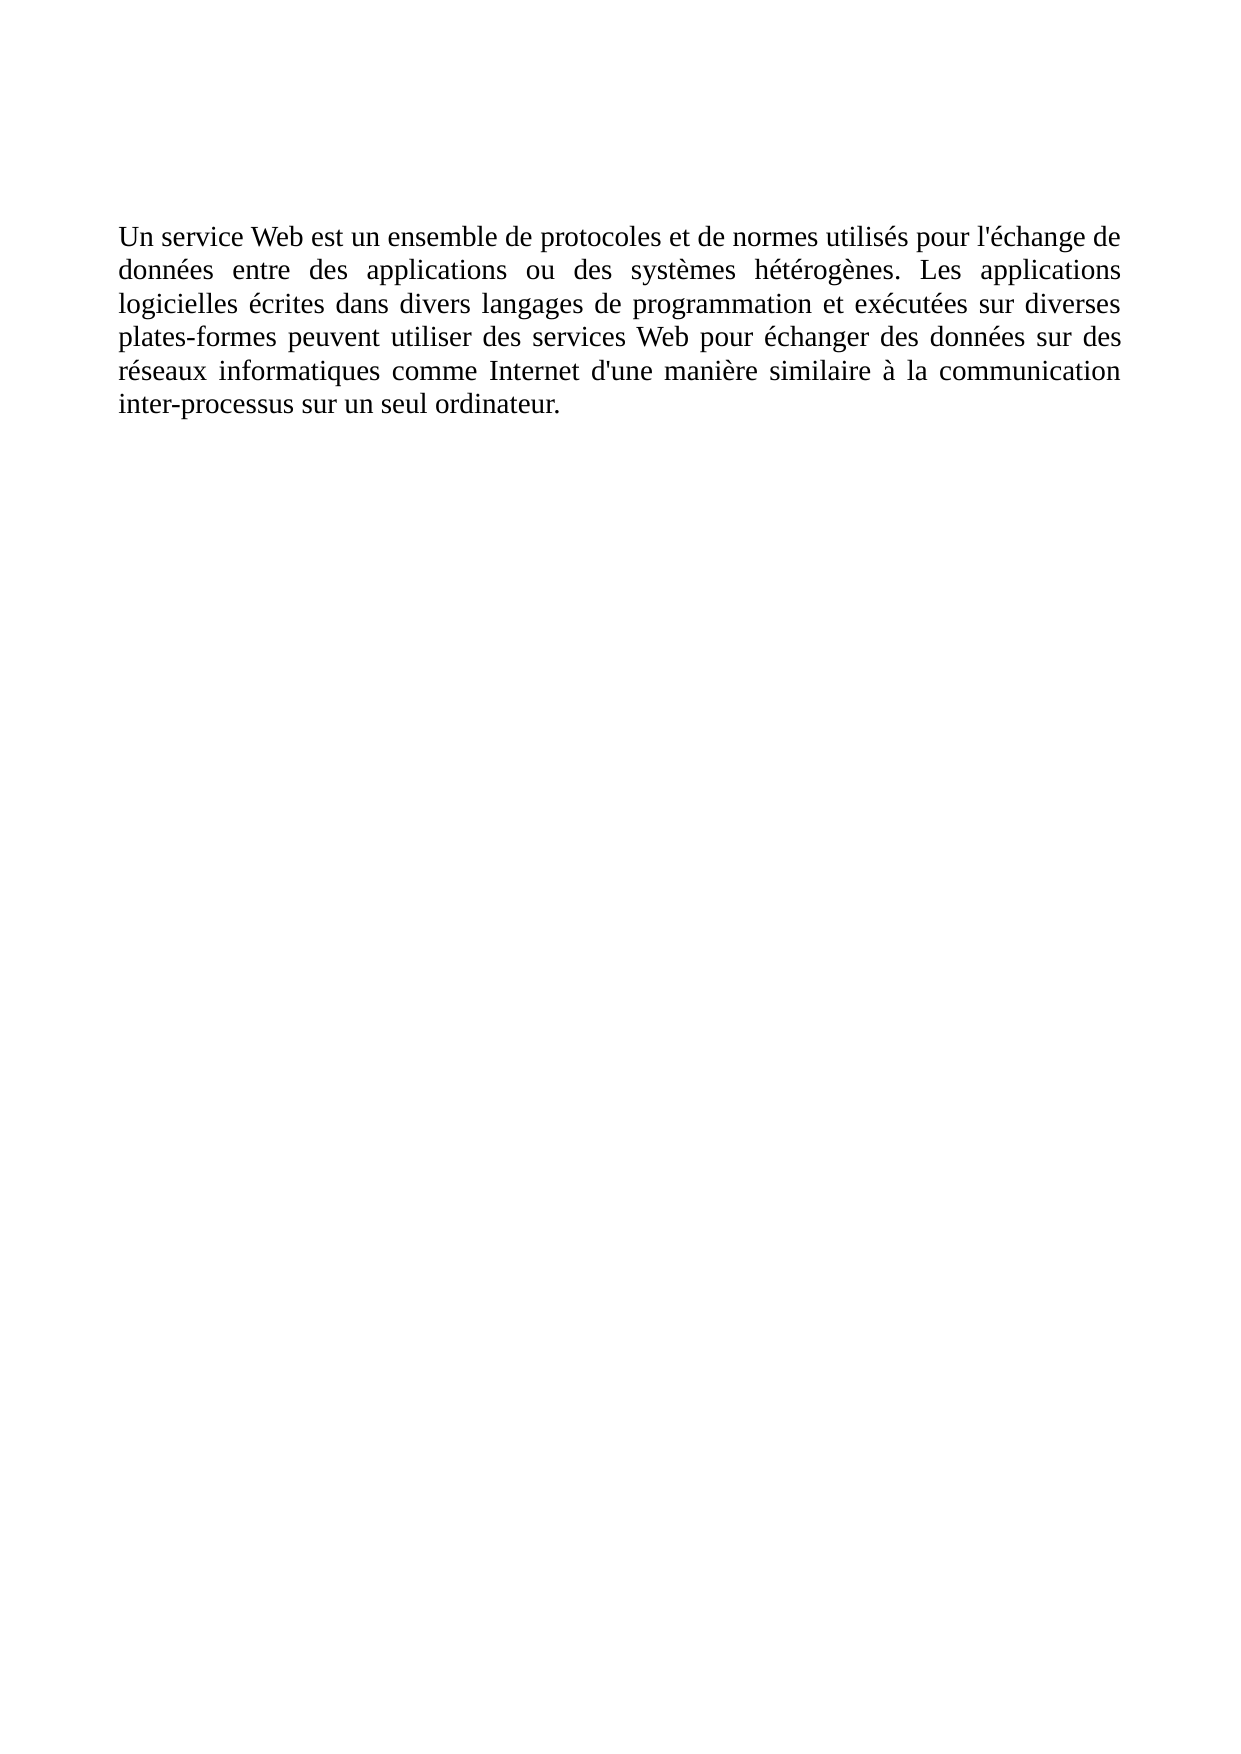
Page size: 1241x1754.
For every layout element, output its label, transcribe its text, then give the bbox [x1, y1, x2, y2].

text Un service Web est un ensemble de protocoles et de normes utilisés pour l'échange de données entre des applications ou des systèmes hétérogènes. Les applications logicielles écrites dans divers langages de programmation et exécutées sur diverses plates-formes peuvent utiliser des services Web pour échanger des données sur des réseaux informatiques comme Internet d'une manière similaire à la communication inter-processus sur un seul ordinateur. [118, 219, 1122, 420]
